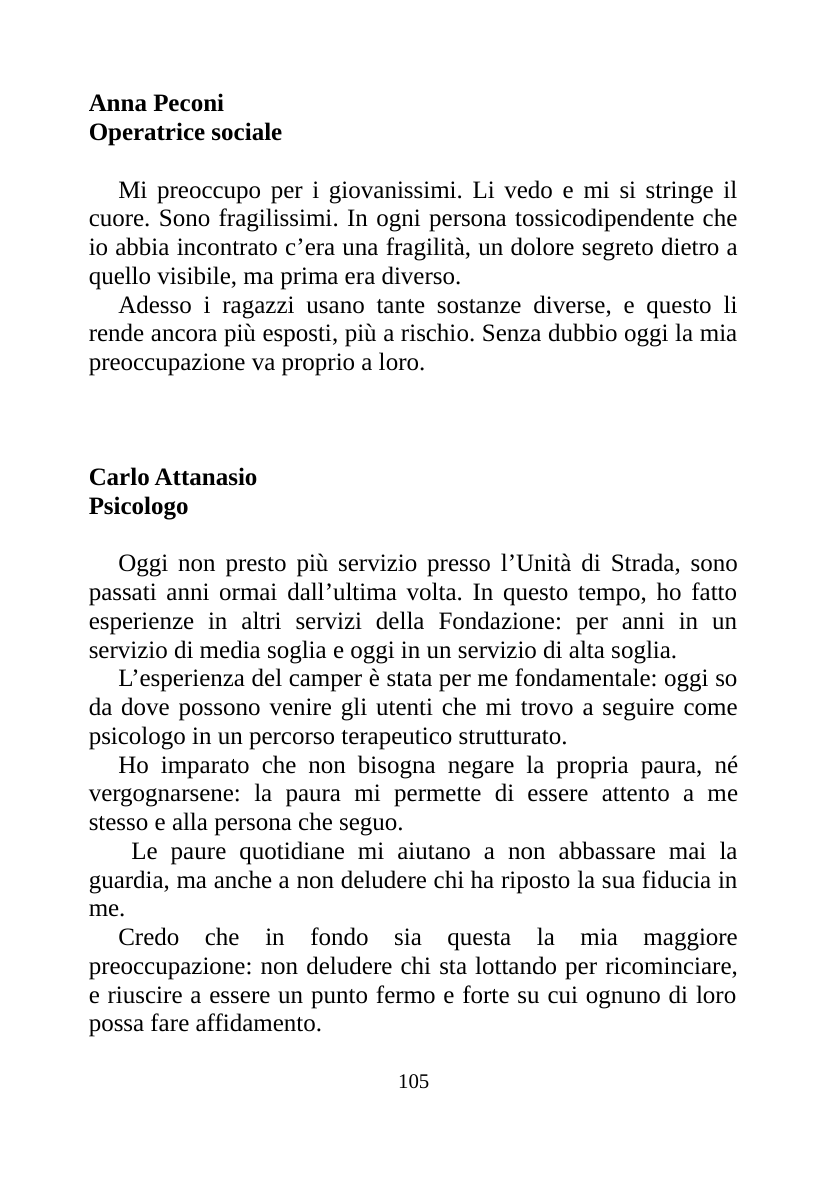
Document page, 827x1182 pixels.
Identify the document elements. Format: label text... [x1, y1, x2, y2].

subtitle Carlo Attanasio [88, 462, 738, 491]
text Oggi non presto più servizio presso l’Unità di Strada, sono passati anni ormai dall’ultima volta. In questo tempo, ho fatto esperienze in altri servizi della Fondazione: per anni in un servizio di media soglia e oggi in un servizio di alta soglia. [88, 548, 738, 663]
text L’esperienza del camper è stata per me fondamentale: oggi so da dove possono venire gli utenti che mi trovo a seguire come psicologo in un percorso terapeutico strutturato. [88, 663, 738, 750]
text Adesso i ragazzi usano tante sostanze diverse, e questo li rende ancora più esposti, più a rischio. Senza dubbio oggi la mia preoccupazione va proprio a loro. [88, 290, 738, 376]
text Le paure quotidiane mi aiutano a non abbassare mai la guardia, ma anche a non deludere chi ha riposto la sua fiducia in me. [88, 836, 738, 922]
subtitle Operatrice sociale [88, 117, 738, 146]
text Ho imparato che non bisogna negare la propria paura, né vergognarsene: la paura mi permette di essere attento a me stesso e alla persona che seguo. [88, 750, 738, 836]
text Mi preoccupo per i giovanissimi. Li vedo e mi si stringe il cuore. Sono fragilissimi. In ogni persona tossicodipendente che io abbia incontrato c’era una fragilità, un dolore segreto dietro a quello visibile, ma prima era diverso. [88, 175, 738, 290]
subtitle Psicologo [88, 491, 738, 520]
subtitle Anna Peconi [88, 88, 738, 117]
text Credo che in fondo sia questa la mia maggiore preoccupazione: non deludere chi sta lottando per ricominciare, e riuscire a essere un punto fermo e forte su cui ognuno di loro possa fare affidamento. [88, 922, 738, 1037]
